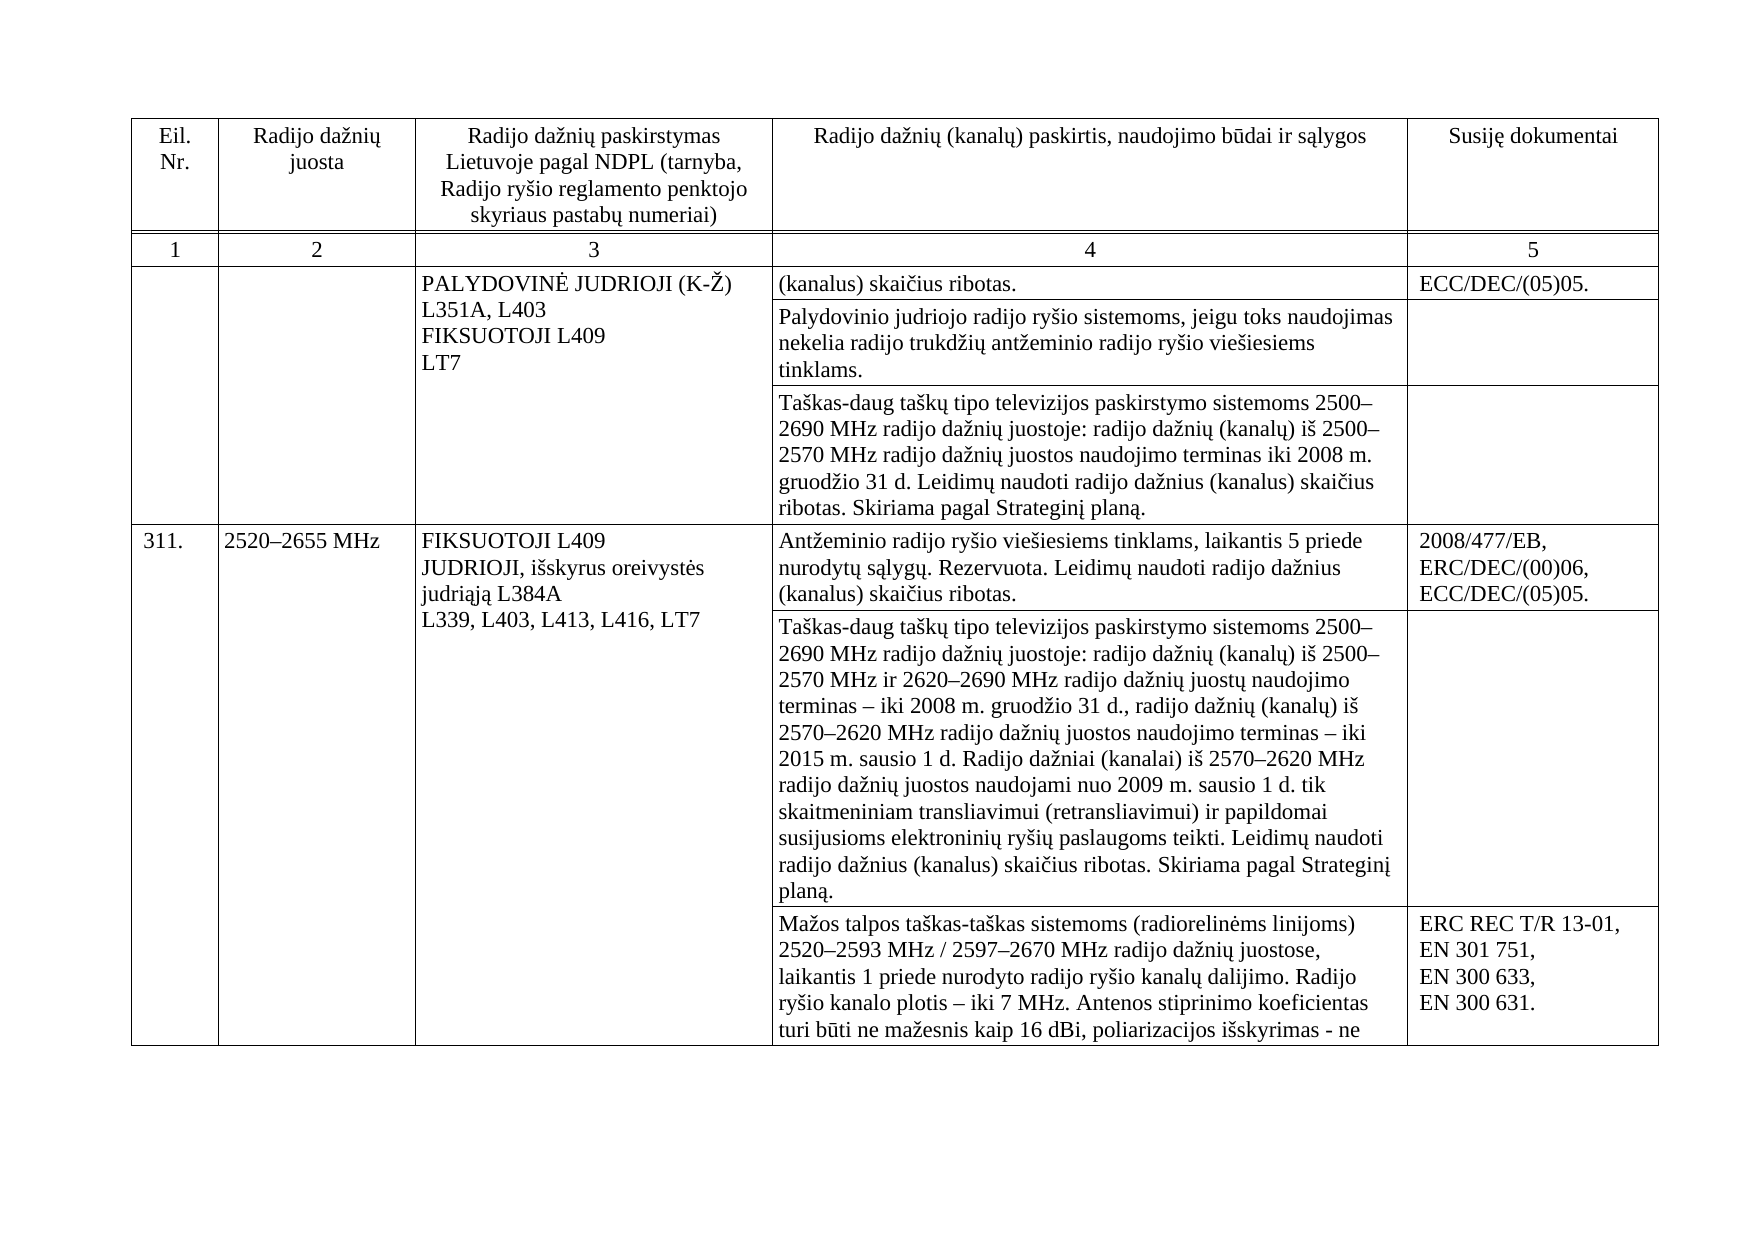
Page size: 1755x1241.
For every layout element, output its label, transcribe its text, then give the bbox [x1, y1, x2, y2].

table_cell 1 [132, 234, 218, 266]
table_cell 2008/477/EB, ERC/DEC/(00)06, ECC/DEC/(05)05. [1408, 525, 1658, 609]
table_header Radijo dažnių paskirstymas Lietuvoje pagal NDPL (tarnyba, Radijo ryšio reglamento penktojo skyriaus pastabų numeriai) [416, 119, 772, 230]
table_cell [1408, 611, 1658, 906]
table_cell 311. [132, 525, 218, 1045]
table_cell Palydovinio judriojo radijo ryšio sistemoms, jeigu toks naudojimas nekelia radijo trukdžių antžeminio radijo ryšio viešiesiems tinklams. [773, 300, 1407, 385]
table_cell Taškas-daug taškų tipo televizijos paskirstymo sistemoms 2500–2690 MHz radijo dažnių juostoje: radijo dažnių (kanalų) iš 2500–2570 MHz radijo dažnių juostos naudojimo terminas iki 2008 m. gruodžio 31 d. Leidimų naudoti radijo dažnius (kanalus) skaičius ribotas. Skiriama pagal Strateginį planą. [773, 386, 1407, 523]
table_cell PALYDOVINĖ JUDRIOJI (K-Ž) L351A, L403 FIKSUOTOJI L409 LT7 [416, 267, 772, 523]
table_cell 4 [773, 234, 1407, 266]
table_header Eil. Nr. [132, 119, 218, 230]
table_cell Antžeminio radijo ryšio viešiesiems tinklams, laikantis 5 priede nurodytų sąlygų. Rezervuota. Leidimų naudoti radijo dažnius (kanalus) skaičius ribotas. [773, 525, 1407, 609]
table_cell FIKSUOTOJI L409 JUDRIOJI, išskyrus oreivystės judriąją L384A L339, L403, L413, L416, LT7 [416, 525, 772, 1045]
table_cell ECC/DEC/(05)05. [1408, 267, 1658, 299]
table_header Radijo dažnių (kanalų) paskirtis, naudojimo būdai ir sąlygos [773, 119, 1407, 230]
table_cell 3 [416, 234, 772, 266]
table_header Susiję dokumentai [1408, 119, 1658, 230]
table_cell ERC REC T/R 13-01, EN 301 751, EN 300 633, EN 300 631. [1408, 907, 1658, 1045]
table_cell Mažos talpos taškas-taškas sistemoms (radiorelinėms linijoms) 2520–2593 MHz / 2597–2670 MHz radijo dažnių juostose, laikantis 1 priede nurodyto radijo ryšio kanalų dalijimo. Radijo ryšio kanalo plotis – iki 7 MHz. Antenos stiprinimo koeficientas turi būti ne mažesnis kaip 16 dBi, poliarizacijos išskyrimas - ne [773, 907, 1407, 1045]
table_cell 2520–2655 MHz [219, 525, 415, 1045]
table_cell (kanalus) skaičius ribotas. [773, 267, 1407, 299]
table_cell [219, 267, 415, 523]
table_cell Taškas-daug taškų tipo televizijos paskirstymo sistemoms 2500–2690 MHz radijo dažnių juostoje: radijo dažnių (kanalų) iš 2500–2570 MHz ir 2620–2690 MHz radijo dažnių juostų naudojimo terminas – iki 2008 m. gruodžio 31 d., radijo dažnių (kanalų) iš 2570–2620 MHz radijo dažnių juostos naudojimo terminas – iki 2015 m. sausio 1 d. Radijo dažniai (kanalai) iš 2570–2620 MHz radijo dažnių juostos naudojami nuo 2009 m. sausio 1 d. tik skaitmeniniam transliavimui (retransliavimui) ir papildomai susijusioms elektroninių ryšių paslaugoms teikti. Leidimų naudoti radijo dažnius (kanalus) skaičius ribotas. Skiriama pagal Strateginį planą. [773, 611, 1407, 906]
table_cell 2 [219, 234, 415, 266]
table_cell 5 [1408, 234, 1658, 266]
table_header Radijo dažnių juosta [219, 119, 415, 230]
table_cell [1408, 300, 1658, 385]
table_cell [132, 267, 218, 523]
table_cell [1408, 386, 1658, 523]
